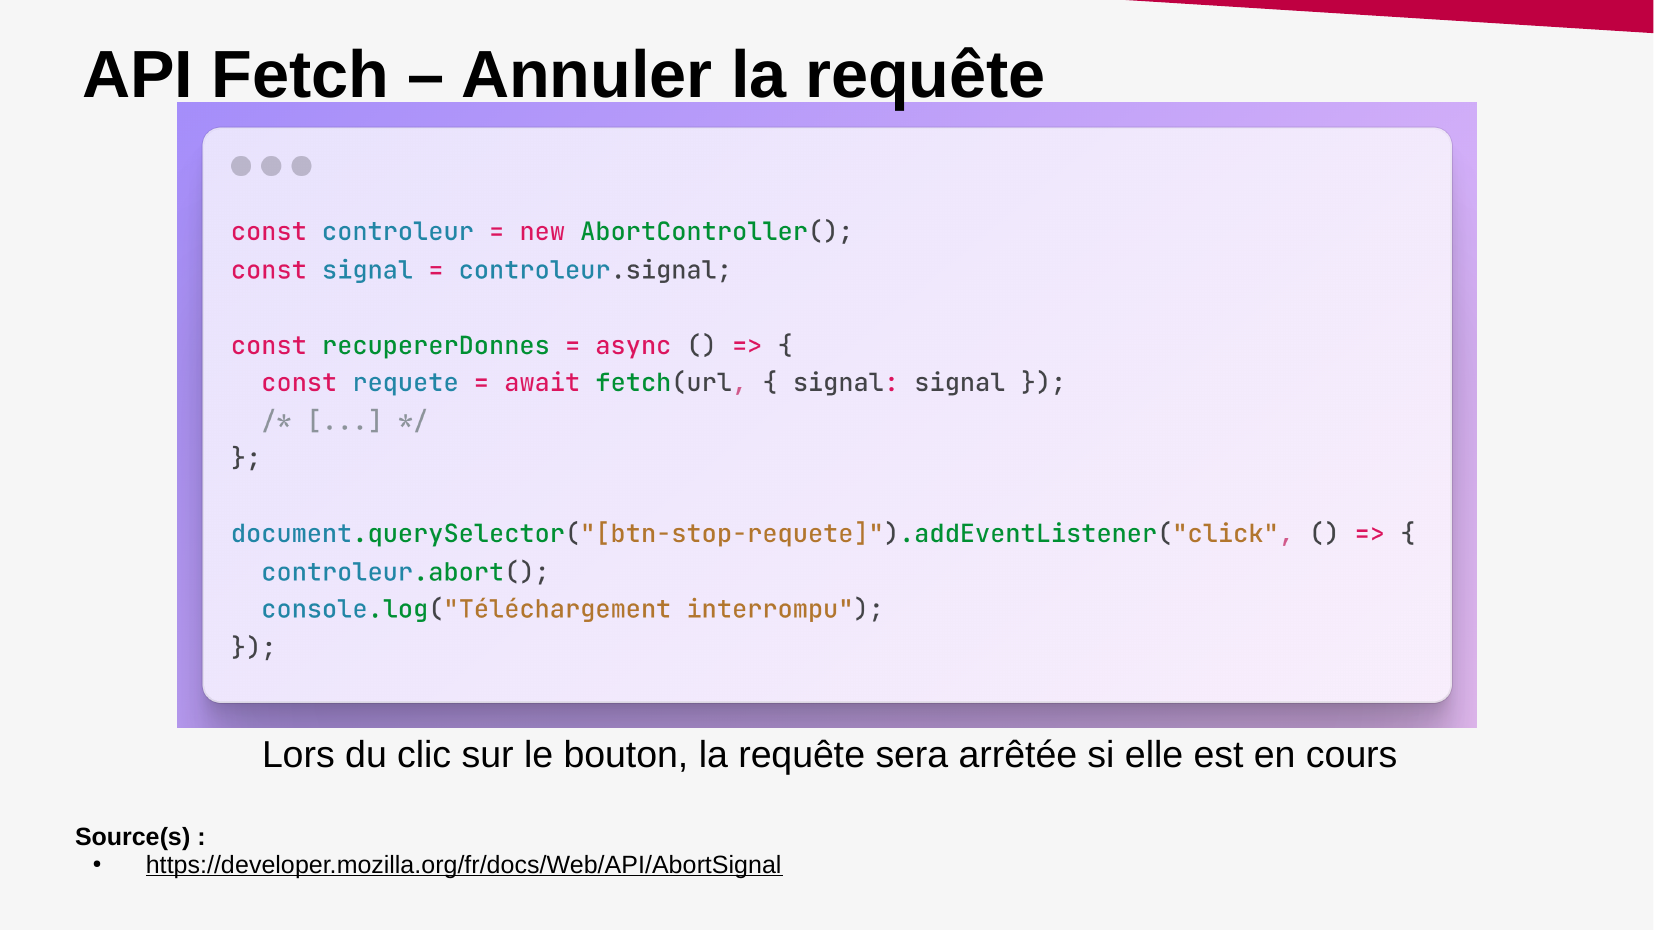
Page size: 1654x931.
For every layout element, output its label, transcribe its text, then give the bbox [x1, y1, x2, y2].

text_box Source(s) : https://developer.mozilla.org/fr/docs/Web/API/AbortSignal [60, 815, 1546, 929]
text_box Lors du clic sur le bouton, la requête sera arrêtée si elle est en cours [95, 726, 1565, 802]
title API Fetch – Annuler la requête [82, 37, 1571, 114]
picture [177, 114, 1477, 726]
text_box [1125, 0, 1654, 34]
